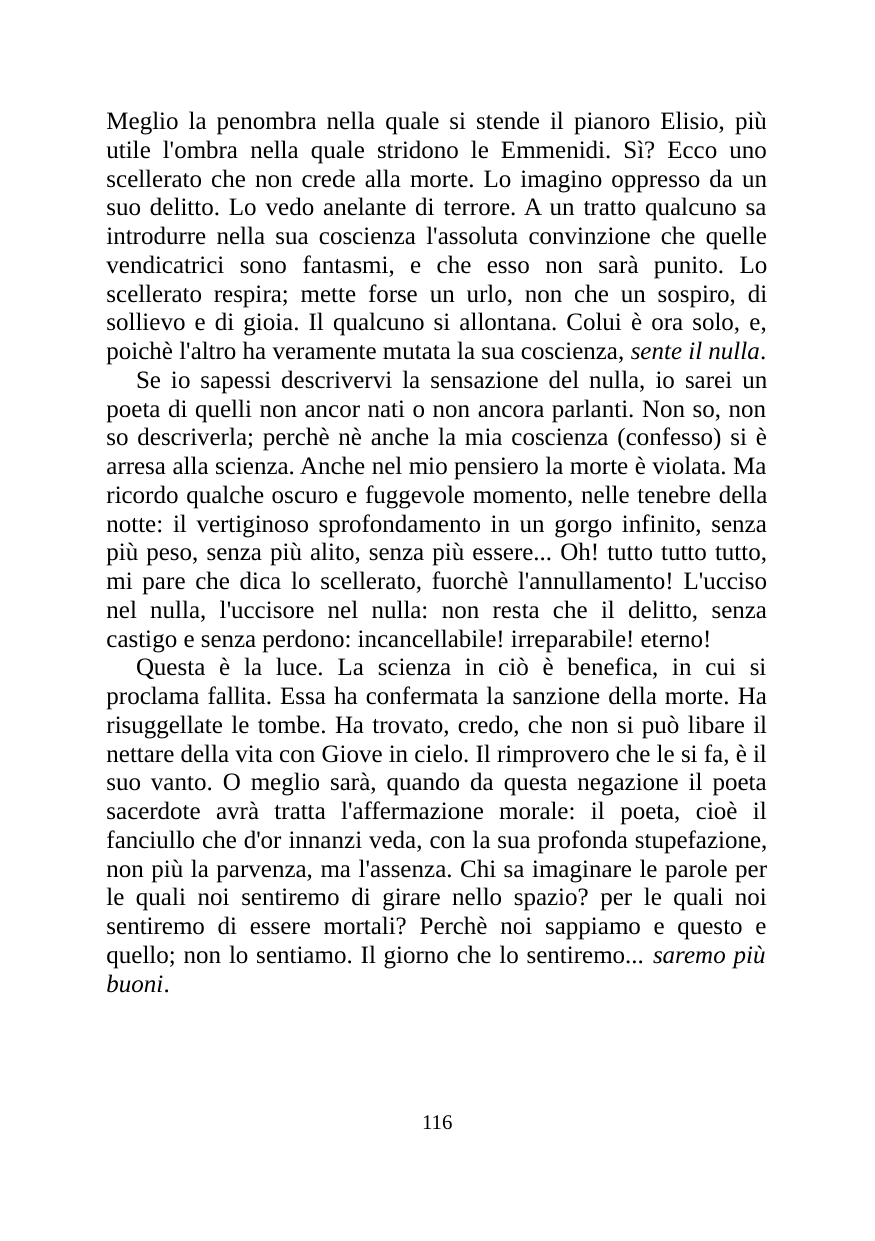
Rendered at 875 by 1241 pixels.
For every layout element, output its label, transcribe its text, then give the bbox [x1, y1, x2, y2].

text Se io sapessi descrivervi la sensazione del nulla, io sarei un poeta di quelli non ancor nati o non ancora parlanti. Non so, non so descriverla; perchè nè anche la mia coscienza (confesso) si è arresa alla scienza. Anche nel mio pensiero la morte è violata. Ma ricordo qualche oscuro e fuggevole momento, nelle tenebre della notte: il vertiginoso sprofondamento in un gorgo infinito, senza più peso, senza più alito, senza più essere... Oh! tutto tutto tutto, mi pare che dica lo scellerato, fuorchè l'annullamento! L'ucciso nel nulla, l'uccisore nel nulla: non resta che il delitto, senza castigo e senza perdono: incancellabile! irreparabile! eterno! [106, 365, 768, 652]
text Questa è la luce. La scienza in ciò è benefica, in cui si proclama fallita. Essa ha confermata la sanzione della morte. Ha risuggellate le tombe. Ha trovato, credo, che non si può libare il nettare della vita con Giove in cielo. Il rimprovero che le si fa, è il suo vanto. O meglio sarà, quando da questa negazione il poeta sacerdote avrà tratta l'affermazione morale: il poeta, cioè il fanciullo che d'or innanzi veda, con la sua profonda stupefazione, non più la parvenza, ma l'assenza. Chi sa imaginare le parole per le quali noi sentiremo di girare nello spazio? per le quali noi sentiremo di essere mortali? Perchè noi sappiamo e questo e quello; non lo sentiamo. Il giorno che lo sentiremo... saremo più buoni. [106, 652, 768, 997]
text Meglio la penombra nella quale si stende il pianoro Elisio, più utile l'ombra nella quale stridono le Emmenidi. Sì? Ecco uno scellerato che non crede alla morte. Lo imagino oppresso da un suo delitto. Lo vedo anelante di terrore. A un tratto qualcuno sa introdurre nella sua coscienza l'assoluta convinzione che quelle vendicatrici sono fantasmi, e che esso non sarà punito. Lo scellerato respira; mette forse un urlo, non che un sospiro, di sollievo e di gioia. Il qualcuno si allontana. Colui è ora solo, e, poichè l'altro ha veramente mutata la sua coscienza, sente il nulla. [106, 106, 768, 365]
